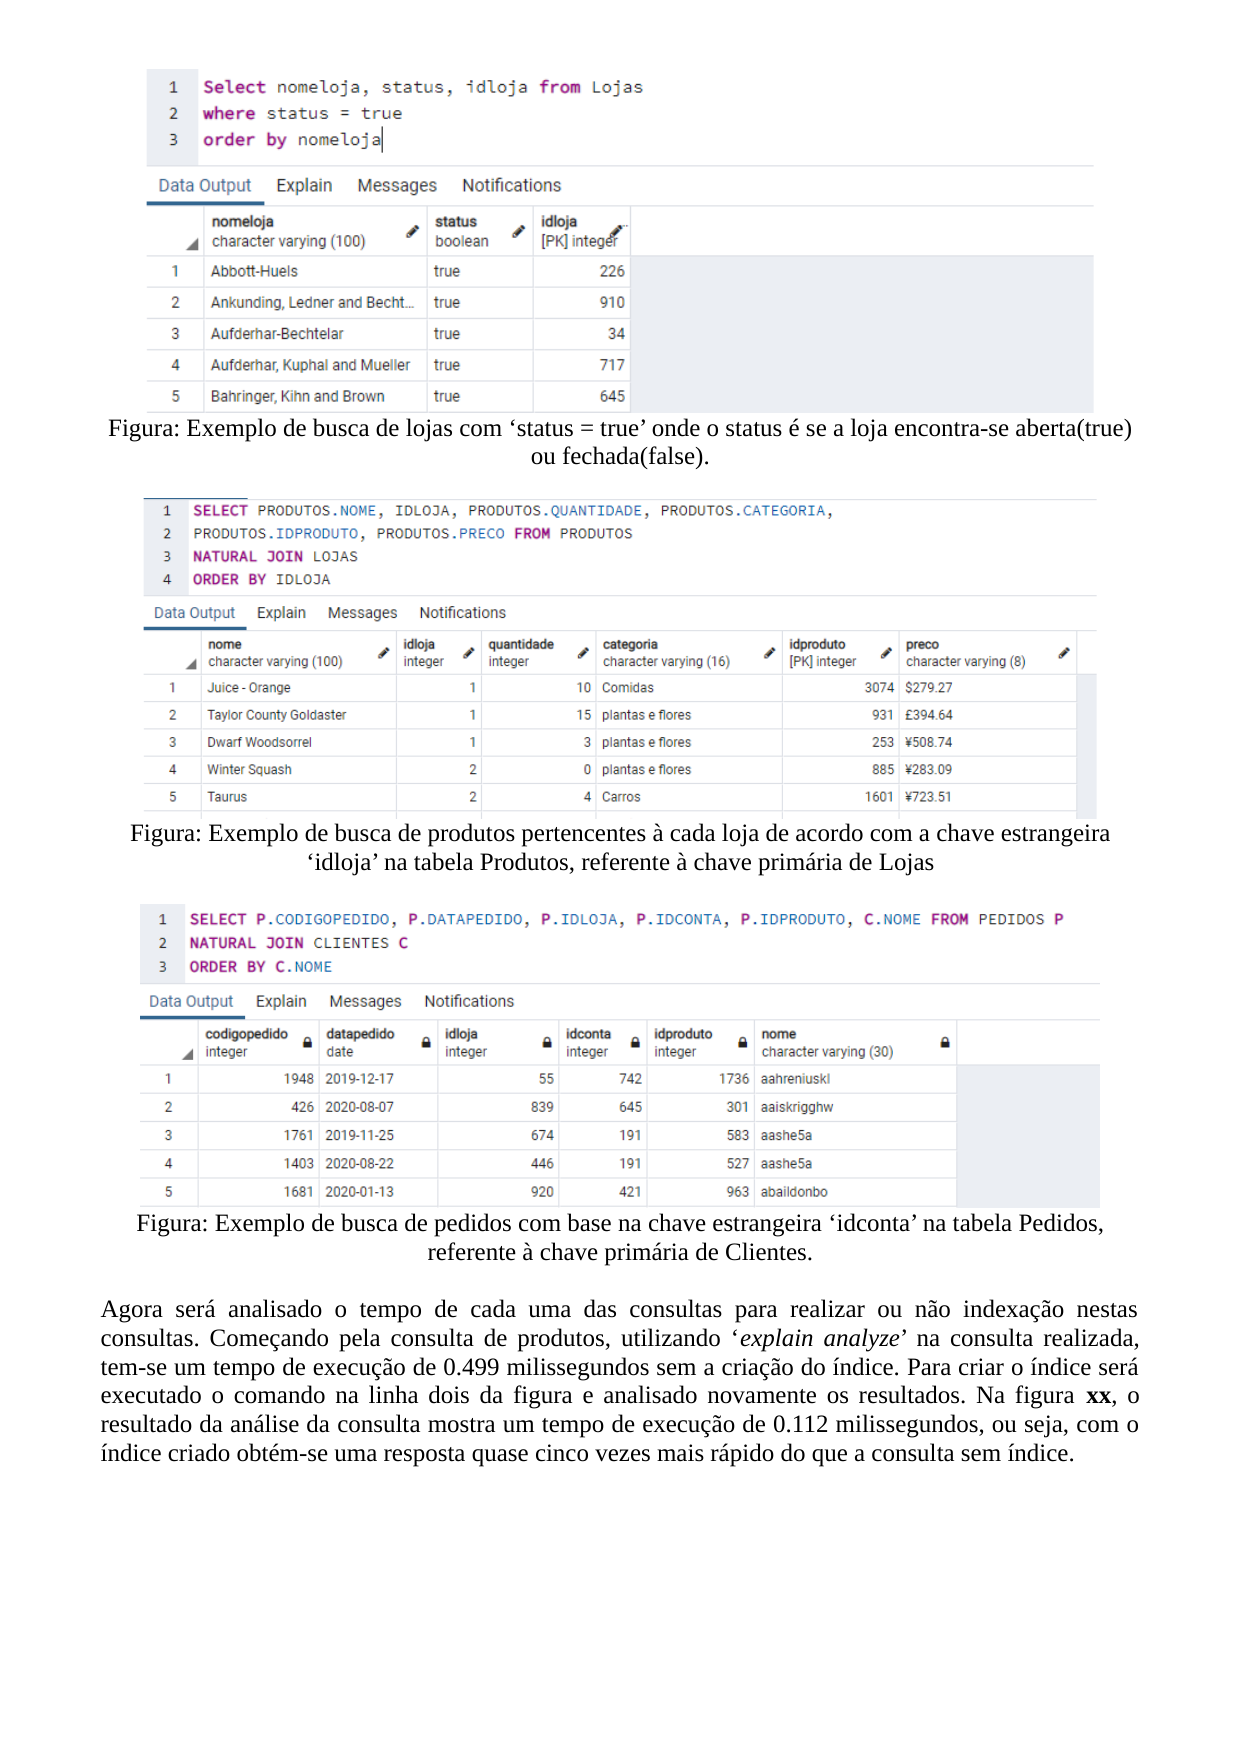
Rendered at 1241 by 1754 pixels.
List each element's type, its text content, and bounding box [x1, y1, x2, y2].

text Figura: Exemplo de busca de pedidos com base na chave estrangeira ‘idconta’ na tabela Pedidos, referente à chave primária de Clientes. [100, 1208, 1140, 1265]
text Agora será analisado o tempo de cada uma das consultas para realizar ou não indexação nestas consultas. Começando pela consulta de produtos, utilizando ‘explain analyze’ na consulta realizada, tem-se um tempo de execução de 0.499 milissegundos sem a criação do índice. Para criar o índice será executado o comando na linha dois da figura e analisado novamente os resultados. Na figura xx, o resultado da análise da consulta mostra um tempo de execução de 0.112 milissegundos, ou seja, com o índice criado obtém-se uma resposta quase cinco vezes mais rápido do que a consulta sem índice. [100, 1294, 1140, 1467]
text Figura: Exemplo de busca de produtos pertencentes à cada loja de acordo com a chave estrangeira ‘idloja’ na tabela Produtos, referente à chave primária de Lojas [100, 818, 1140, 876]
text Figura: Exemplo de busca de lojas com ‘status = true’ onde o status é se a loja encontra-se aberta(true) ou fechada(false). [100, 413, 1140, 470]
